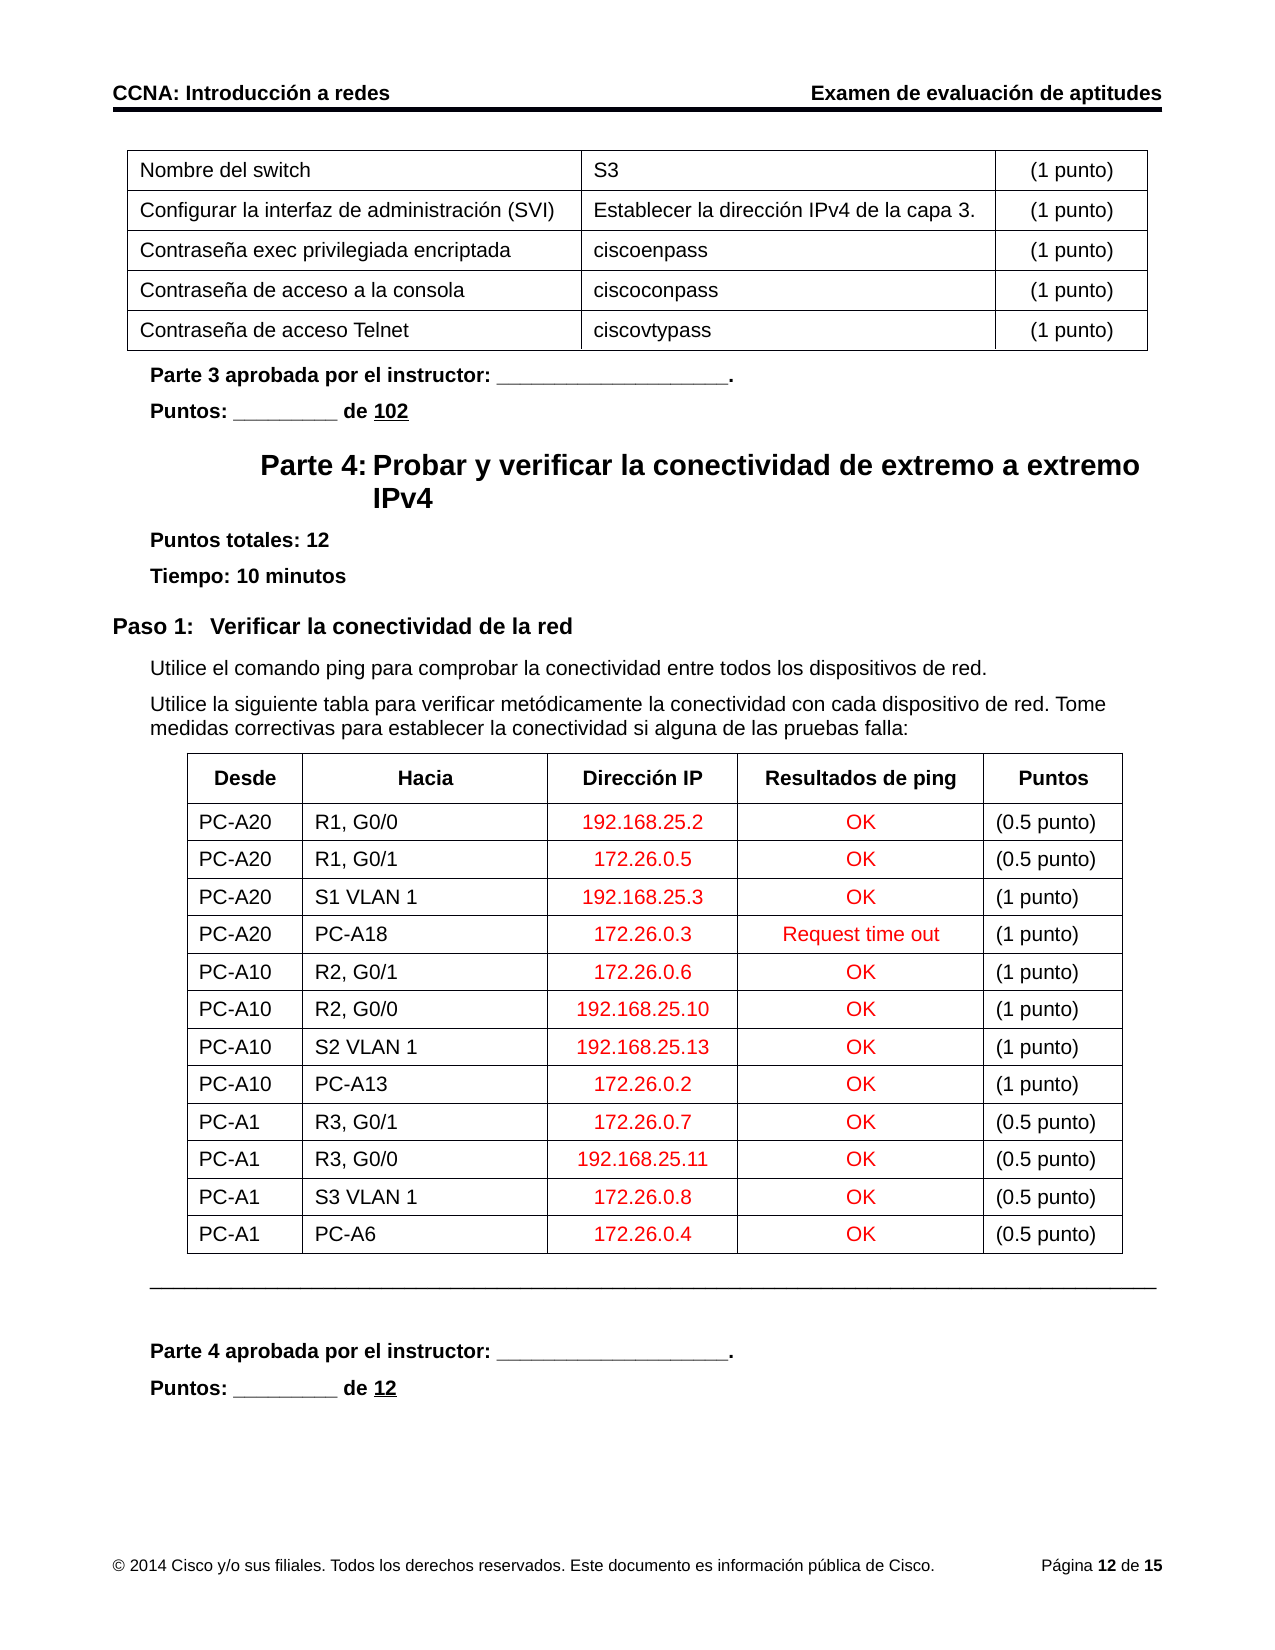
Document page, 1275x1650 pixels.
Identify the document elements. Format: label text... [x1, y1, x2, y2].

text Parte 4 aprobada por el instructor: ____________________. [150, 1339, 1162, 1363]
table_cell PC-A1 [188, 1141, 302, 1177]
table_cell Contraseña exec privilegiada encriptada [128, 231, 581, 270]
table_cell ciscoconpass [582, 271, 995, 309]
table_cell PC-A10 [188, 954, 302, 990]
table_cell (1 punto) [996, 191, 1147, 230]
text Utilice el comando ping para comprobar la conectividad entre todos los dispositivos de red. [150, 656, 1162, 679]
table_cell R1, G0/0 [303, 804, 547, 840]
table_cell ciscoenpass [582, 231, 995, 270]
text Parte 3 aprobada por el instructor: ____________________. [150, 362, 1162, 386]
subtitle Probar y verificar la conectividad de extremo a extremo IPv4 [260, 448, 1162, 515]
text Puntos: _________ de 12 [150, 1375, 1162, 1399]
table_cell 172.26.0.7 [548, 1104, 737, 1140]
table_header Desde [188, 754, 302, 802]
table_header Dirección IP [548, 754, 737, 802]
table_cell S3 [582, 151, 995, 190]
table_cell S2 VLAN 1 [303, 1029, 547, 1065]
table_cell ciscovtypass [582, 311, 995, 349]
table_cell OK [738, 804, 983, 840]
table_cell PC-A20 [188, 804, 302, 840]
table_cell OK [738, 1104, 983, 1140]
table_cell OK [738, 991, 983, 1027]
table_cell PC-A10 [188, 1066, 302, 1102]
table_cell OK [738, 1179, 983, 1215]
table_cell (1 punto) [996, 311, 1147, 349]
table_cell 172.26.0.5 [548, 841, 737, 877]
table_cell Configurar la interfaz de administración (SVI) [128, 191, 581, 230]
table_cell (0.5 punto) [984, 1216, 1122, 1252]
table_header Resultados de ping [738, 754, 983, 802]
table_cell R2, G0/0 [303, 991, 547, 1027]
text Tiempo: 10 minutos [150, 564, 1162, 588]
table_cell PC-A1 [188, 1104, 302, 1140]
table_cell (0.5 punto) [984, 1104, 1122, 1140]
table_cell PC-A1 [188, 1179, 302, 1215]
table_cell (1 punto) [996, 271, 1147, 309]
table_cell PC-A6 [303, 1216, 547, 1252]
table_cell (1 punto) [984, 916, 1122, 952]
table_cell PC-A10 [188, 991, 302, 1027]
table_cell OK [738, 1029, 983, 1065]
table_header Hacia [303, 754, 547, 802]
table_cell PC-A20 [188, 841, 302, 877]
table_cell 192.168.25.11 [548, 1141, 737, 1177]
table_cell (0.5 punto) [984, 1179, 1122, 1215]
table_cell 192.168.25.3 [548, 879, 737, 915]
table_cell OK [738, 954, 983, 990]
table_cell (1 punto) [984, 1066, 1122, 1102]
text _______________________________________________________________________________________ [150, 1266, 1162, 1290]
table_cell R2, G0/1 [303, 954, 547, 990]
table_header Puntos [984, 754, 1122, 802]
table_cell (1 punto) [984, 954, 1122, 990]
table_cell Contraseña de acceso Telnet [128, 311, 581, 349]
table_cell (1 punto) [984, 991, 1122, 1027]
text Puntos totales: 12 [150, 527, 1162, 551]
table_cell R1, G0/1 [303, 841, 547, 877]
table_cell (0.5 punto) [984, 1141, 1122, 1177]
text Utilice la siguiente tabla para verificar metódicamente la conectividad con cada dispositivo de red. Tome medidas correctivas para establecer la conectividad si alguna de las pruebas falla: [150, 692, 1162, 740]
table_cell PC-A18 [303, 916, 547, 952]
table_cell OK [738, 841, 983, 877]
table_cell PC-A1 [188, 1216, 302, 1252]
table_cell PC-A13 [303, 1066, 547, 1102]
table_cell OK [738, 1216, 983, 1252]
table_cell Request time out [738, 916, 983, 952]
list Verificar la conectividad de la red [112, 613, 1162, 639]
table_cell Nombre del switch [128, 151, 581, 190]
table_cell 172.26.0.4 [548, 1216, 737, 1252]
table_cell PC-A20 [188, 916, 302, 952]
table_cell S1 VLAN 1 [303, 879, 547, 915]
text Puntos: _________ de 102 [150, 399, 1162, 423]
table_cell 172.26.0.2 [548, 1066, 737, 1102]
table_cell PC-A20 [188, 879, 302, 915]
table_cell (1 punto) [984, 1029, 1122, 1065]
table_cell R3, G0/0 [303, 1141, 547, 1177]
table_cell (0.5 punto) [984, 804, 1122, 840]
table_cell (1 punto) [996, 151, 1147, 190]
table_cell (1 punto) [984, 879, 1122, 915]
table_cell Establecer la dirección IPv4 de la capa 3. [582, 191, 995, 230]
table_cell R3, G0/1 [303, 1104, 547, 1140]
table_cell 192.168.25.2 [548, 804, 737, 840]
table_cell 172.26.0.6 [548, 954, 737, 990]
table_cell 192.168.25.10 [548, 991, 737, 1027]
table_cell (1 punto) [996, 231, 1147, 270]
table_cell OK [738, 879, 983, 915]
table_cell (0.5 punto) [984, 841, 1122, 877]
table_cell 172.26.0.3 [548, 916, 737, 952]
table_cell OK [738, 1066, 983, 1102]
table_cell 172.26.0.8 [548, 1179, 737, 1215]
table_cell S3 VLAN 1 [303, 1179, 547, 1215]
table_cell OK [738, 1141, 983, 1177]
table_cell Contraseña de acceso a la consola [128, 271, 581, 309]
table_cell PC-A10 [188, 1029, 302, 1065]
table_cell 192.168.25.13 [548, 1029, 737, 1065]
